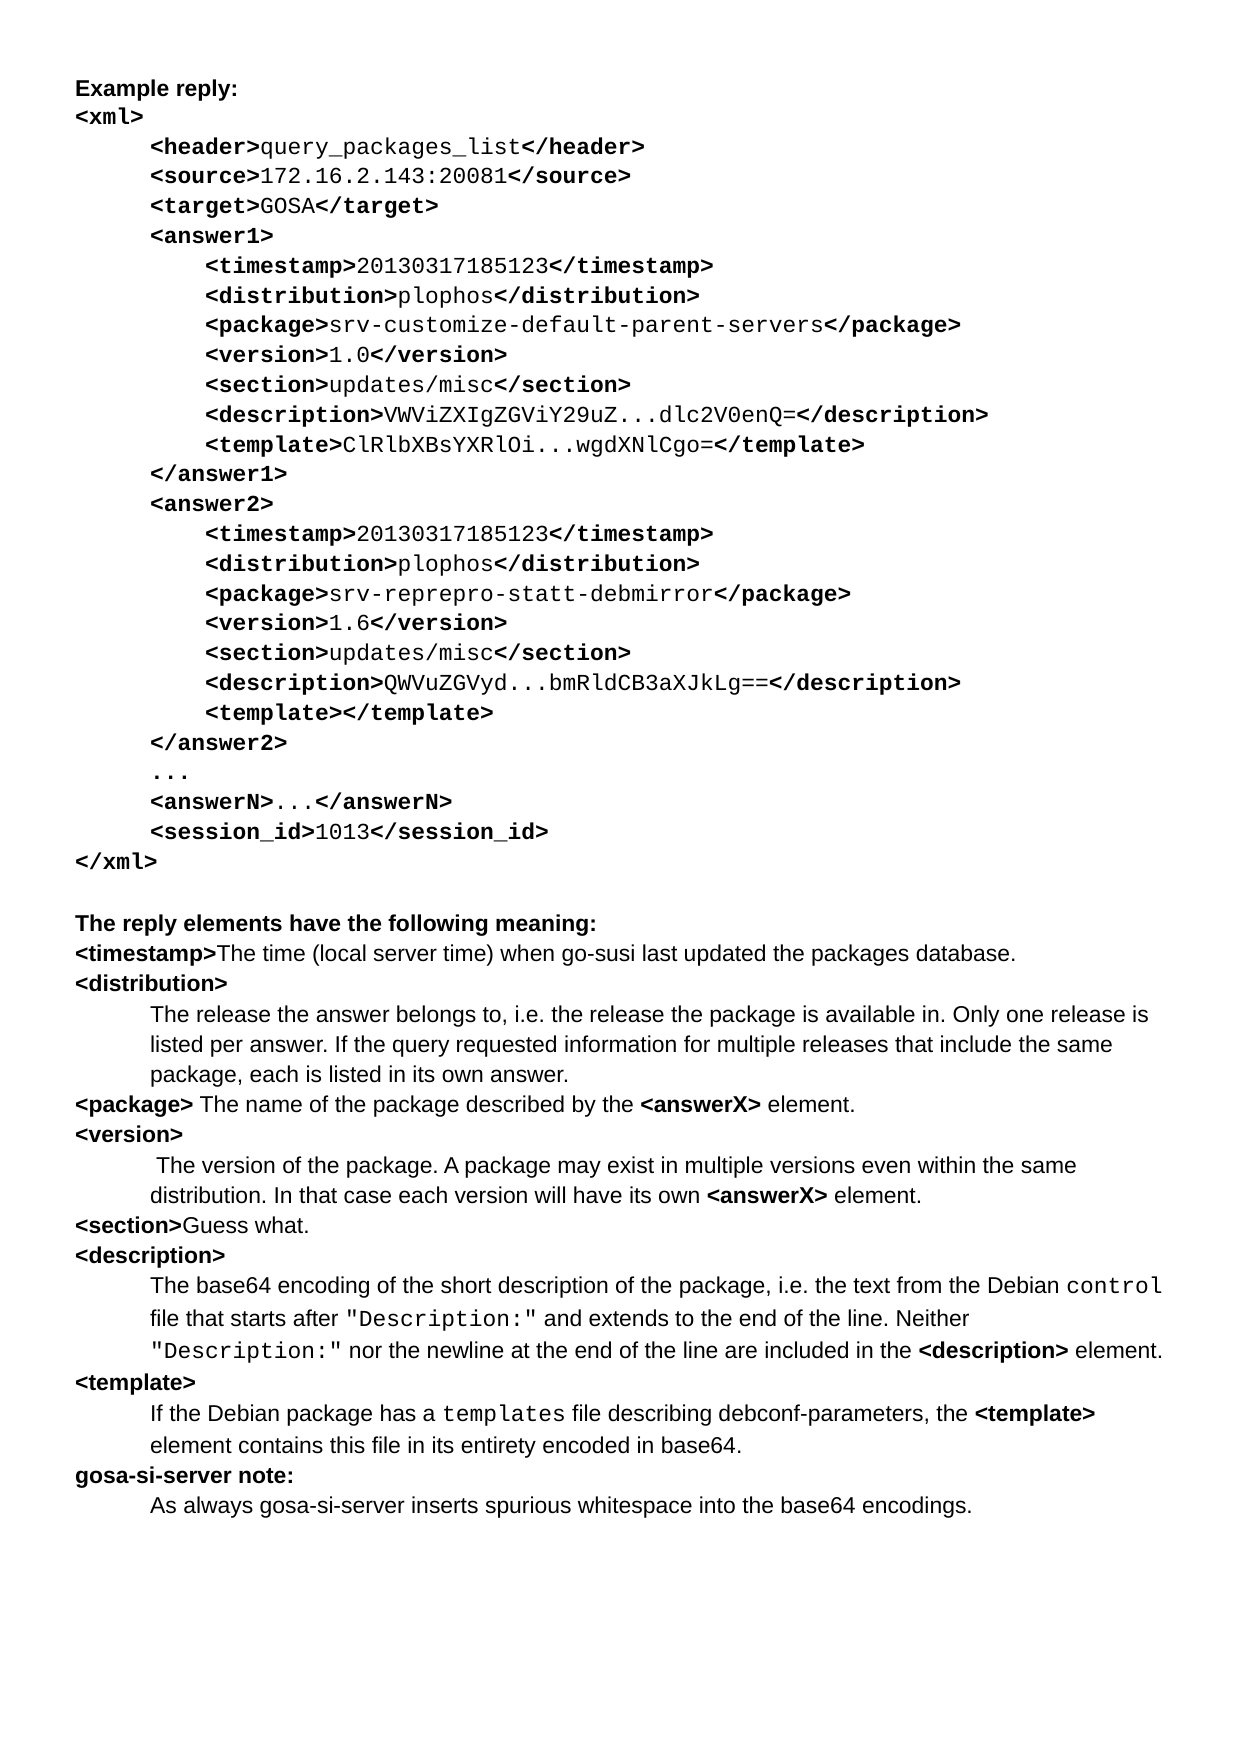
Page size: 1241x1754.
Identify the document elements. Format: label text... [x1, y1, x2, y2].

text <description>QWVuZGVyd...bmRldCB3aXJkLg==</description> [150, 671, 1165, 697]
text <answer2> [150, 492, 1165, 518]
text <distribution>plophos</distribution> [150, 552, 1165, 578]
text </xml> [75, 850, 1165, 876]
text <package>srv-reprepro-statt-debmirror</package> [150, 582, 1165, 608]
text <section>updates/misc</section> [150, 373, 1165, 399]
text </answer1> [150, 463, 1165, 489]
text As always gosa-si-server inserts spurious whitespace into the base64 encodings. [150, 1492, 1165, 1518]
text <section>updates/misc</section> [150, 641, 1165, 667]
text <template> [75, 1369, 1165, 1396]
text <template></template> [150, 701, 1165, 727]
text <version> [75, 1121, 1165, 1148]
text </answer2> [150, 731, 1165, 757]
text <package> The name of the package described by the <answerX> element. [75, 1091, 1165, 1118]
text <header>query_packages_list</header> <source>172.16.2.143:20081</source> <target>GOSA</target> <answer1> [150, 135, 1165, 250]
text gosa-si-server note: [75, 1462, 1165, 1488]
text The release the answer belongs to, i.e. the release the package is available in. Only one release is listed per answer. If the query requested information for multiple releases that include the same package, each is listed in its own answer. [150, 1001, 1165, 1087]
text ... [150, 761, 1165, 787]
text <xml> [75, 105, 1165, 131]
text If the Debian package has a templates file describing debconf-parameters, the <template> element contains this file in its entirety encoded in base64. [150, 1399, 1165, 1458]
text <timestamp>20130317185123</timestamp> [150, 254, 1165, 280]
text The reply elements have the following meaning: [75, 910, 1165, 936]
text <distribution>plophos</distribution> [150, 284, 1165, 310]
text <template>ClRlbXBsYXRlOi...wgdXNlCgo=</template> [150, 433, 1165, 459]
text <section>Guess what. [75, 1212, 1165, 1238]
text <package>srv-customize-default-parent-servers</package> [150, 314, 1165, 340]
text The base64 encoding of the short description of the package, i.e. the text from the Debian control file that starts after "Description:" and extends to the end of the line. Neither "Description:" nor the newline at the end of the line are included in the <description> element. [150, 1272, 1165, 1365]
text <timestamp>The time (local server time) when go-susi last updated the packages database. [75, 940, 1165, 967]
text <answerN>...</answerN> <session_id>1013</session_id> [150, 790, 1165, 846]
text <timestamp>20130317185123</timestamp> [150, 522, 1165, 548]
text <distribution> [75, 970, 1165, 997]
text <description> [75, 1242, 1165, 1269]
text Example reply: [75, 75, 1165, 101]
text <description>VWViZXIgZGViY29uZ...dlc2V0enQ=</description> [150, 403, 1165, 429]
text <version>1.6</version> [150, 612, 1165, 638]
text <version>1.0</version> [150, 343, 1165, 369]
text The version of the package. A package may exist in multiple versions even within the same distribution. In that case each version will have its own <answerX> element. [150, 1152, 1165, 1208]
